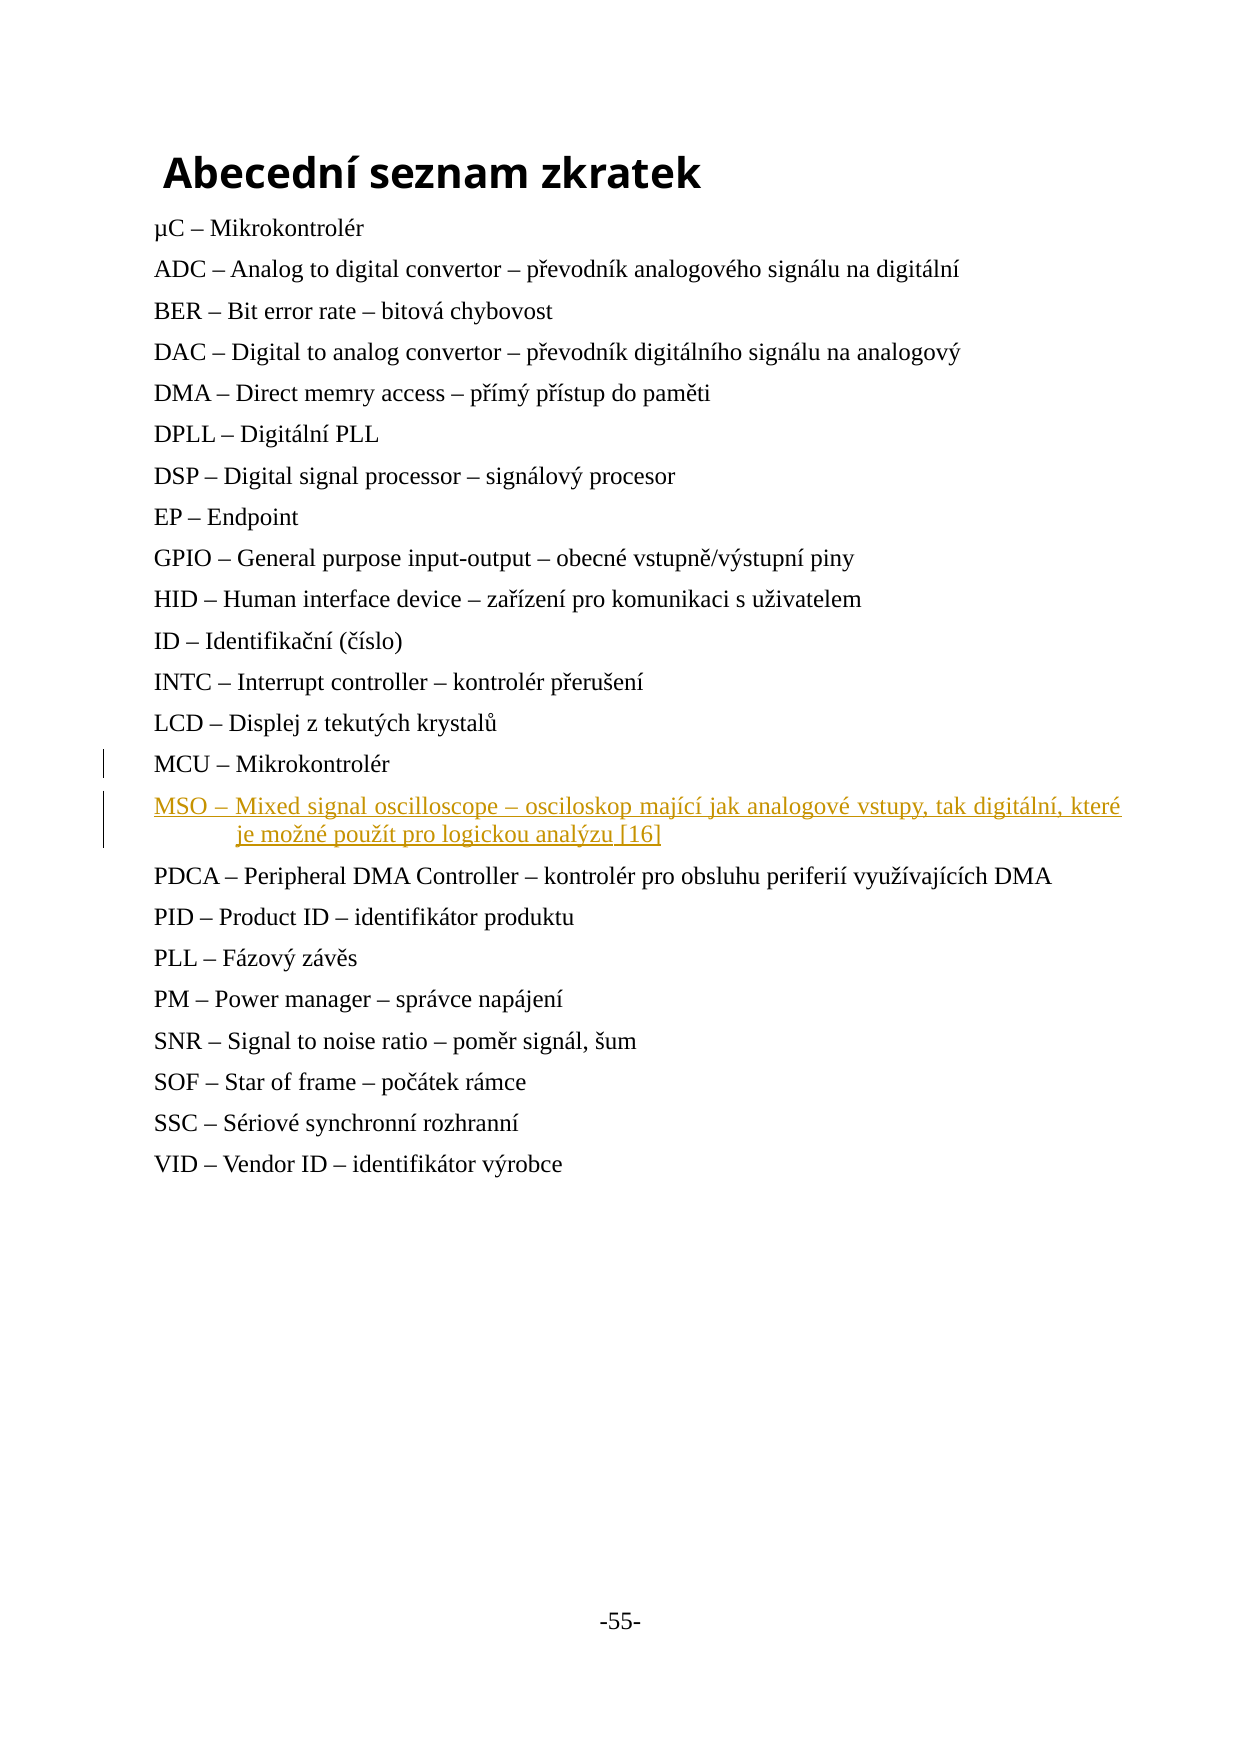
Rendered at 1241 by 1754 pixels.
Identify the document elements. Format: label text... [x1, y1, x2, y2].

text GPIO – General purpose input-output – obecné vstupně/výstupní piny [153, 543, 1122, 572]
text PLL – Fázový závěs [153, 943, 1122, 972]
text INTC – Interrupt controller – kontrolér přerušení [153, 667, 1122, 696]
text HID – Human interface device – zařízení pro komunikaci s uživatelem [153, 584, 1122, 613]
text DPLL – Digitální PLL [153, 419, 1122, 448]
text LCD – Displej z tekutých krystalů [153, 708, 1122, 737]
text µC – Mikrokontrolér [153, 213, 1122, 242]
text SOF – Star of frame – počátek rámce [153, 1067, 1122, 1096]
text MSO – Mixed signal oscilloscope – osciloskop mající jak analogové vstupy, tak digitální, které [153, 791, 1122, 816]
text EP – Endpoint [153, 502, 1122, 531]
text ADC – Analog to digital convertor – převodník analogového signálu na digitální [153, 254, 1122, 283]
text je možné použít pro logickou analýzu [16] [153, 817, 1122, 848]
text SNR – Signal to noise ratio – poměr signál, šum [153, 1026, 1122, 1054]
text PDCA – Peripheral DMA Controller – kontrolér pro obsluhu periferií využívajících DMA [153, 861, 1122, 889]
text DAC – Digital to analog convertor – převodník digitálního signálu na analogový [153, 337, 1122, 366]
text MCU – Mikrokontrolér [153, 749, 1122, 778]
text PID – Product ID – identifikátor produktu [153, 902, 1122, 931]
text DMA – Direct memry access – přímý přístup do paměti [153, 378, 1122, 407]
text ID – Identifikační (číslo) [153, 626, 1122, 654]
text SSC – Sériové synchronní rozhranní [153, 1108, 1122, 1137]
subtitle Abecední seznam zkratek [118, 143, 1122, 201]
text PM – Power manager – správce napájení [153, 984, 1122, 1013]
text BER – Bit error rate – bitová chybovost [153, 296, 1122, 324]
text DSP – Digital signal processor – signálový procesor [153, 461, 1122, 489]
text VID – Vendor ID – identifikátor výrobce [153, 1149, 1122, 1178]
